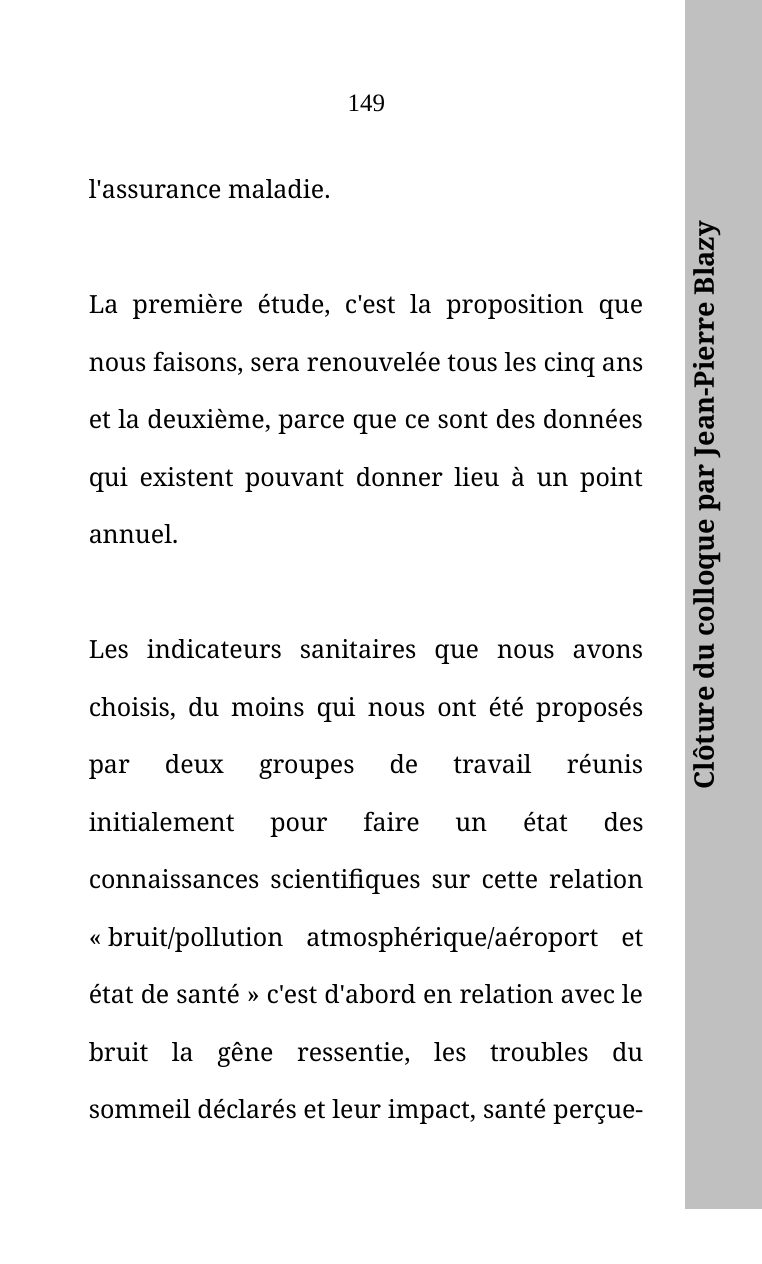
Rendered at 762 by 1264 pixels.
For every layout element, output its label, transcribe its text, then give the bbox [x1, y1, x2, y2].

text Les indicateurs sanitaires que nous avons choisis, du moins qui nous ont été proposés par deux groupes de travail réunis initialement pour faire un état des connaissances scientifiques sur cette relation « bruit/pollution atmosphérique/aéroport et état de santé » c'est d'abord en relation avec le bruit la gêne ressentie, les troubles du sommeil déclarés et leur impact, santé perçue- [88, 609, 644, 1126]
text Clôture du colloque par Jean-Pierre Blazy [685, 187, 762, 789]
text l'assurance maladie. [88, 147, 644, 206]
text La première étude, c'est la proposition que nous faisons, sera renouvelée tous les cinq ans et la deuxième, parce que ce sont des données qui existent pouvant donner lieu à un point annuel. [88, 264, 644, 551]
